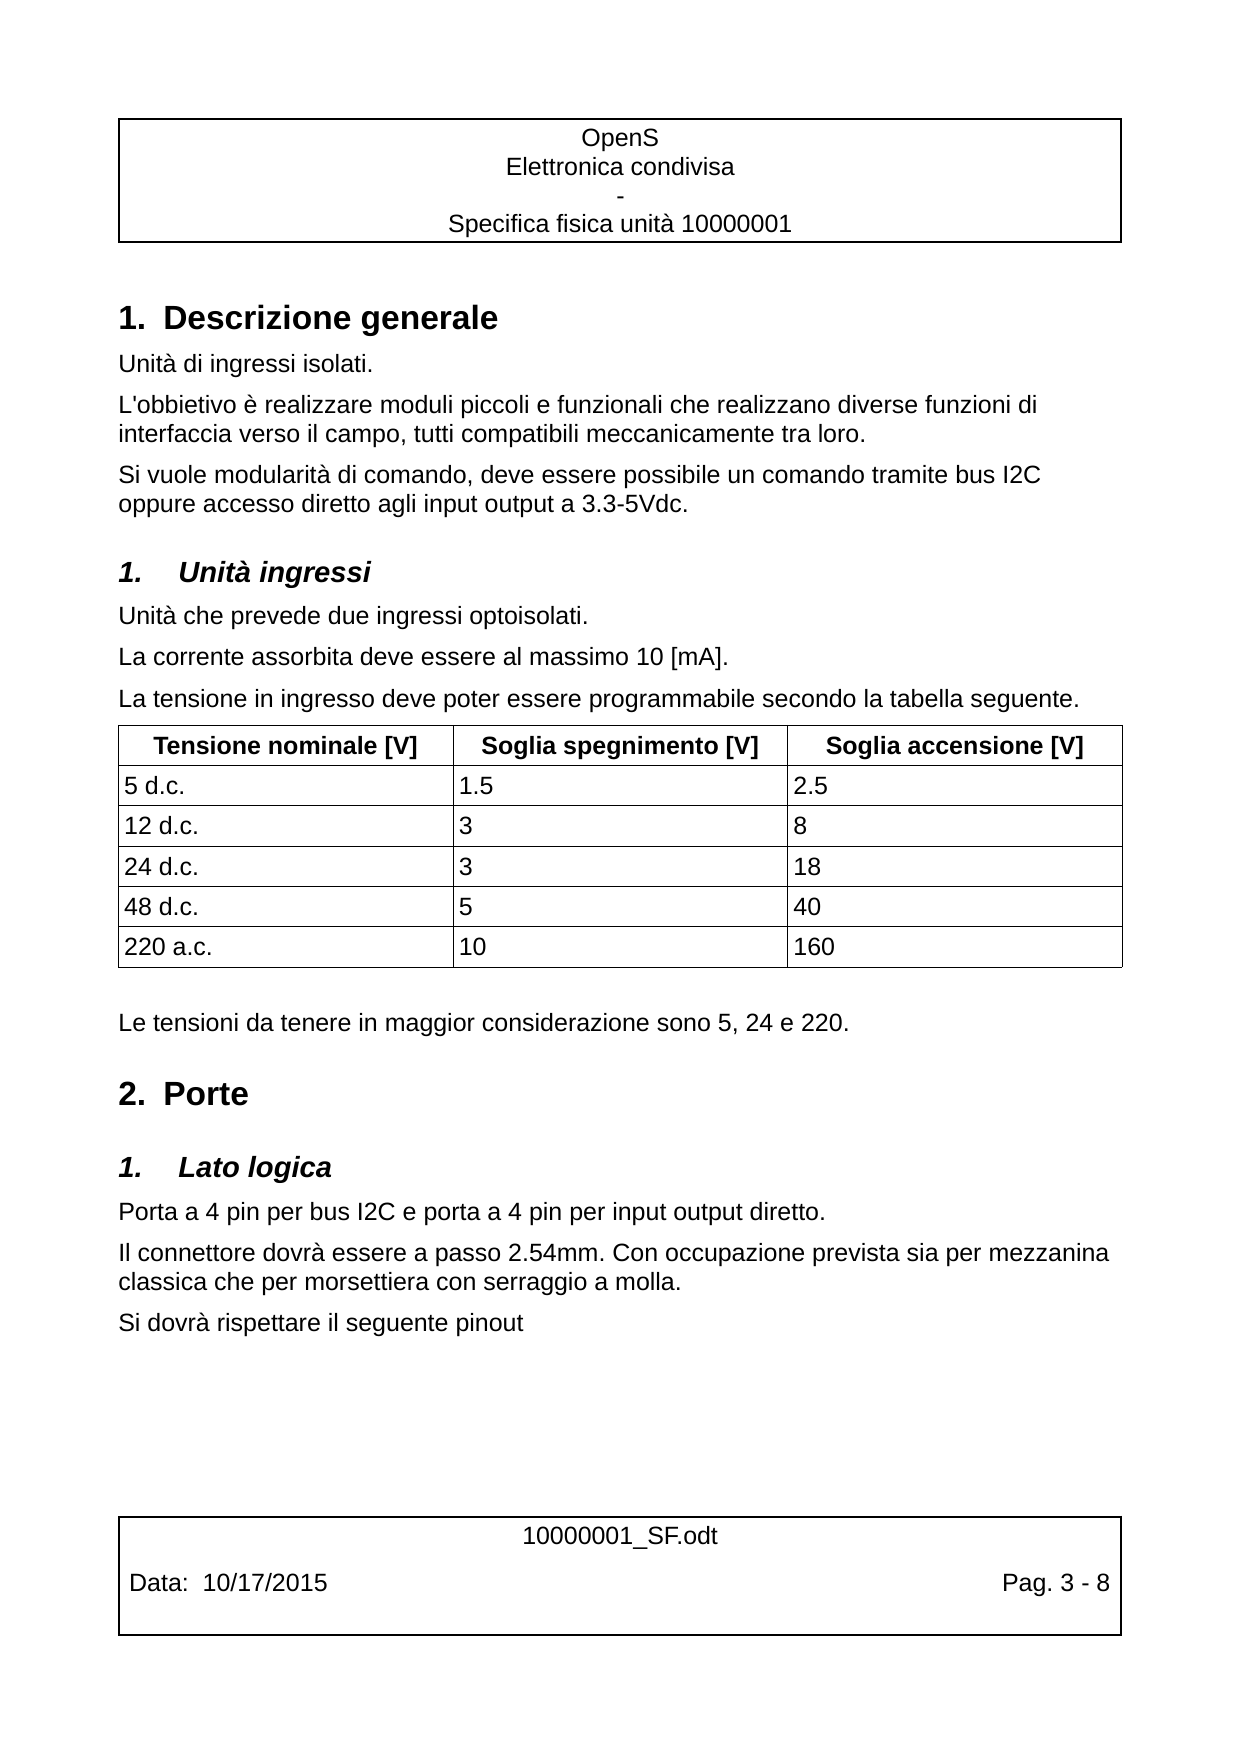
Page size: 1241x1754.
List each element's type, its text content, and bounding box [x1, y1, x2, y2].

table_header Soglia spegnimento [V] [454, 726, 787, 765]
table_cell 48 d.c. [119, 887, 453, 926]
subtitle Unità ingressi [118, 555, 1122, 588]
text L'obbietivo è realizzare moduli piccoli e funzionali che realizzano diverse funzioni di interfaccia verso il campo, tutti compatibili meccanicamente tra loro. [118, 390, 1122, 447]
table_cell 18 [788, 847, 1122, 886]
table_cell 1,5 [454, 766, 787, 805]
table_cell 3 [454, 806, 787, 846]
table_cell 5 d.c. [119, 766, 453, 805]
subtitle Lato logica [118, 1150, 1122, 1184]
text Unità che prevede due ingressi optoisolati. [118, 601, 1122, 630]
table_cell 220 a.c. [119, 927, 453, 967]
table_cell 10 [454, 927, 787, 967]
text La corrente assorbita deve essere al massimo 10 [mA]. [118, 642, 1122, 671]
text Unità di ingressi isolati. [118, 349, 1122, 377]
text Si dovrà rispettare il seguente pinout [118, 1308, 1122, 1336]
table_header Soglia accensione [V] [788, 726, 1122, 765]
table_header Tensione nominale [V] [119, 726, 453, 765]
table_cell 160 [788, 927, 1122, 967]
text Le tensioni da tenere in maggior considerazione sono 5, 24 e 220. [118, 1008, 1122, 1037]
text La tensione in ingresso deve poter essere programmabile secondo la tabella seguente. [118, 683, 1122, 712]
subtitle Descrizione generale [118, 298, 1122, 336]
text Porta a 4 pin per bus I2C e porta a 4 pin per input output diretto. [118, 1196, 1122, 1225]
table_cell 5 [454, 887, 787, 926]
table_cell 40 [788, 887, 1122, 926]
text Il connettore dovrà essere a passo 2.54mm. Con occupazione prevista sia per mezzanina classica che per morsettiera con serraggio a molla. [118, 1238, 1122, 1295]
table_cell 8 [788, 806, 1122, 846]
table_cell 24 d.c. [119, 847, 453, 886]
table_cell 12 d.c. [119, 806, 453, 846]
table_cell 3 [454, 847, 787, 886]
text Si vuole modularità di comando, deve essere possibile un comando tramite bus I2C oppure accesso diretto agli input output a 3.3-5Vdc. [118, 460, 1122, 517]
table_cell 2,5 [788, 766, 1122, 805]
subtitle Porte [118, 1074, 1122, 1113]
